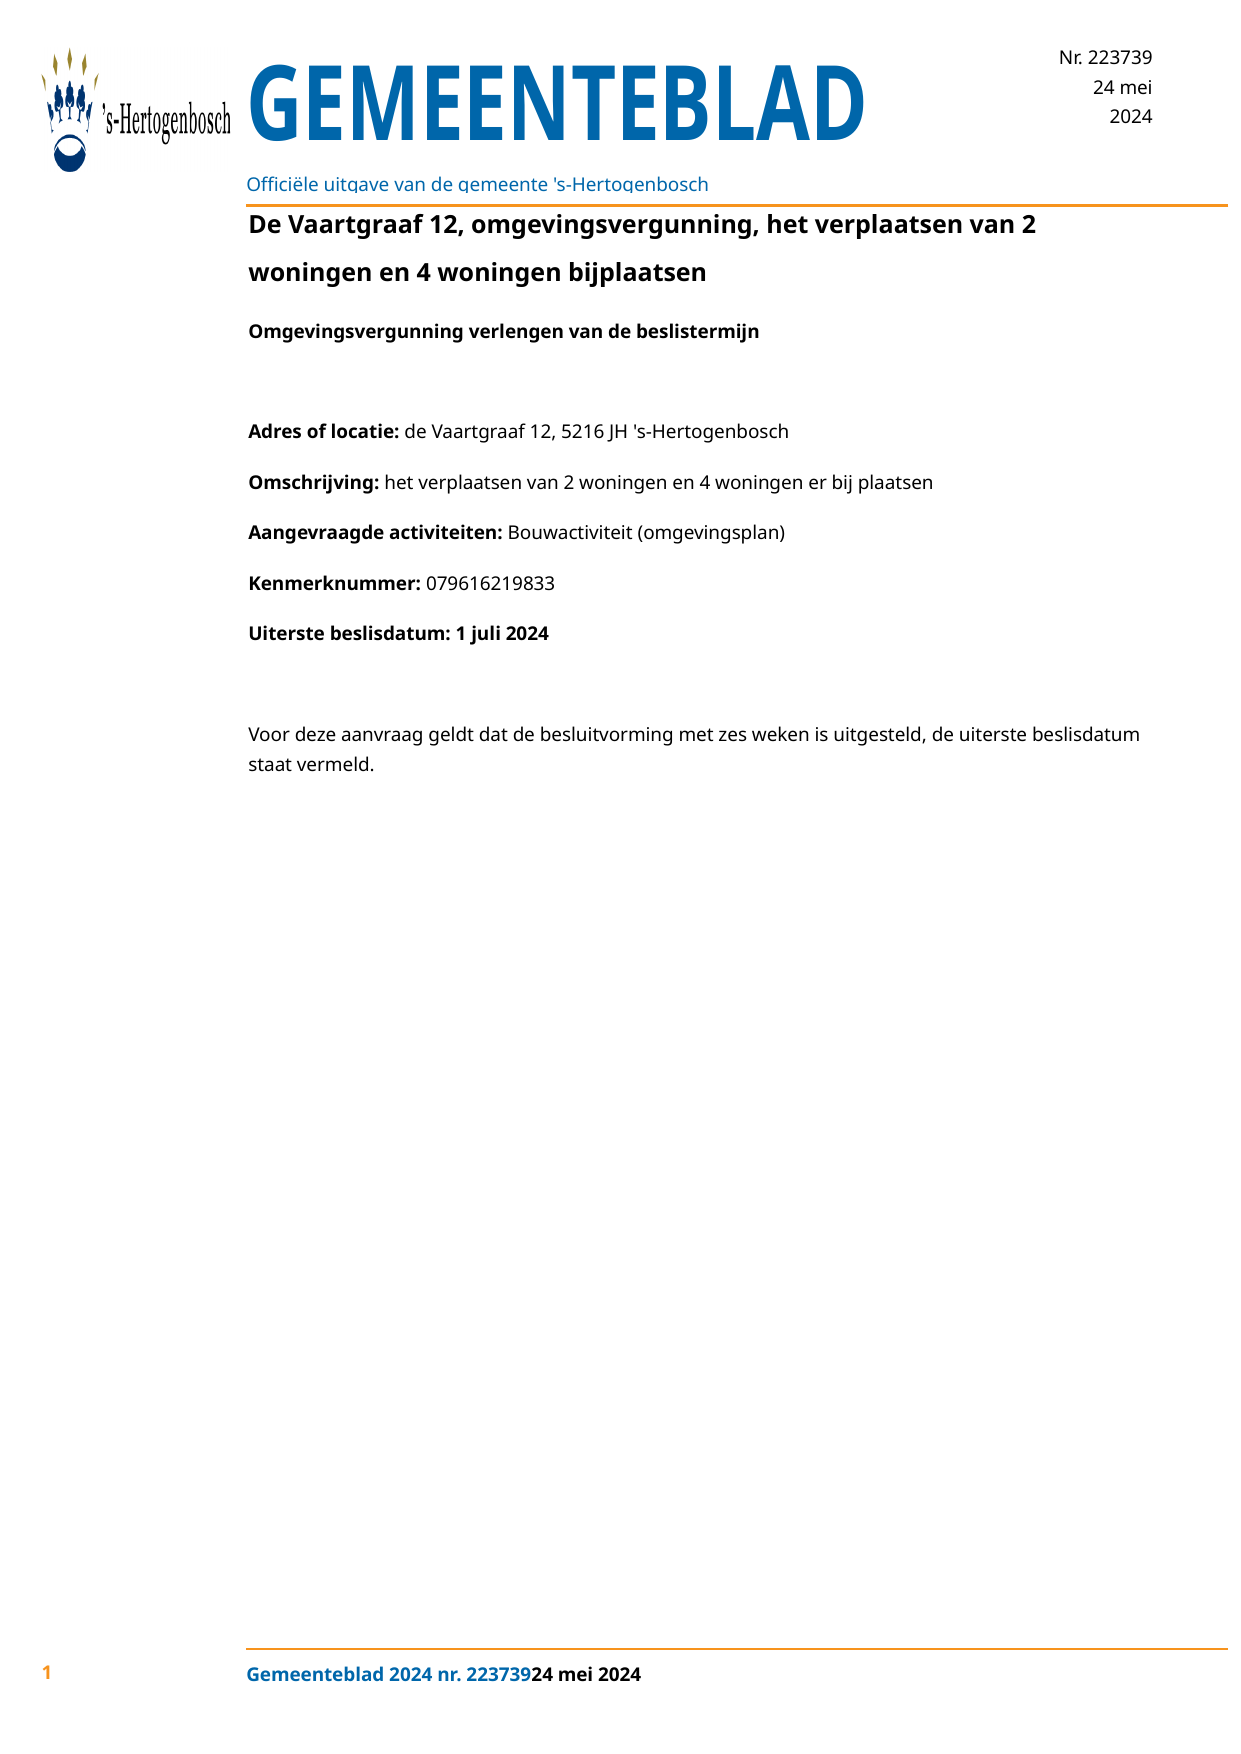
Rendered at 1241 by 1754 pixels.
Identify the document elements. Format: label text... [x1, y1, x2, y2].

text Kenmerknummer: 079616219833 [248, 570, 1152, 596]
text Omschrijving: het verplaatsen van 2 woningen en 4 woningen er bij plaatsen [248, 469, 1152, 495]
picture [41, 47, 231, 172]
text De Vaartgraaf 12, omgevingsvergunning, het verplaatsen van 2 woningen en 4 woningen bijplaatsen [248, 207, 1152, 288]
text Omgevingsvergunning verlengen van de beslistermijn [248, 318, 1152, 344]
text Aangevraagde activiteiten: Bouwactiviteit (omgevingsplan) [248, 519, 1152, 545]
text Adres of locatie: de Vaartgraaf 12, 5216 JH 's-Hertogenbosch [248, 419, 1152, 444]
text Uiterste beslisdatum: 1 juli 2024 [248, 620, 1152, 646]
text Voor deze aanvraag geldt dat de besluitvorming met zes weken is uitgesteld, de uiterste beslisdatum staat vermeld. [248, 721, 1152, 777]
